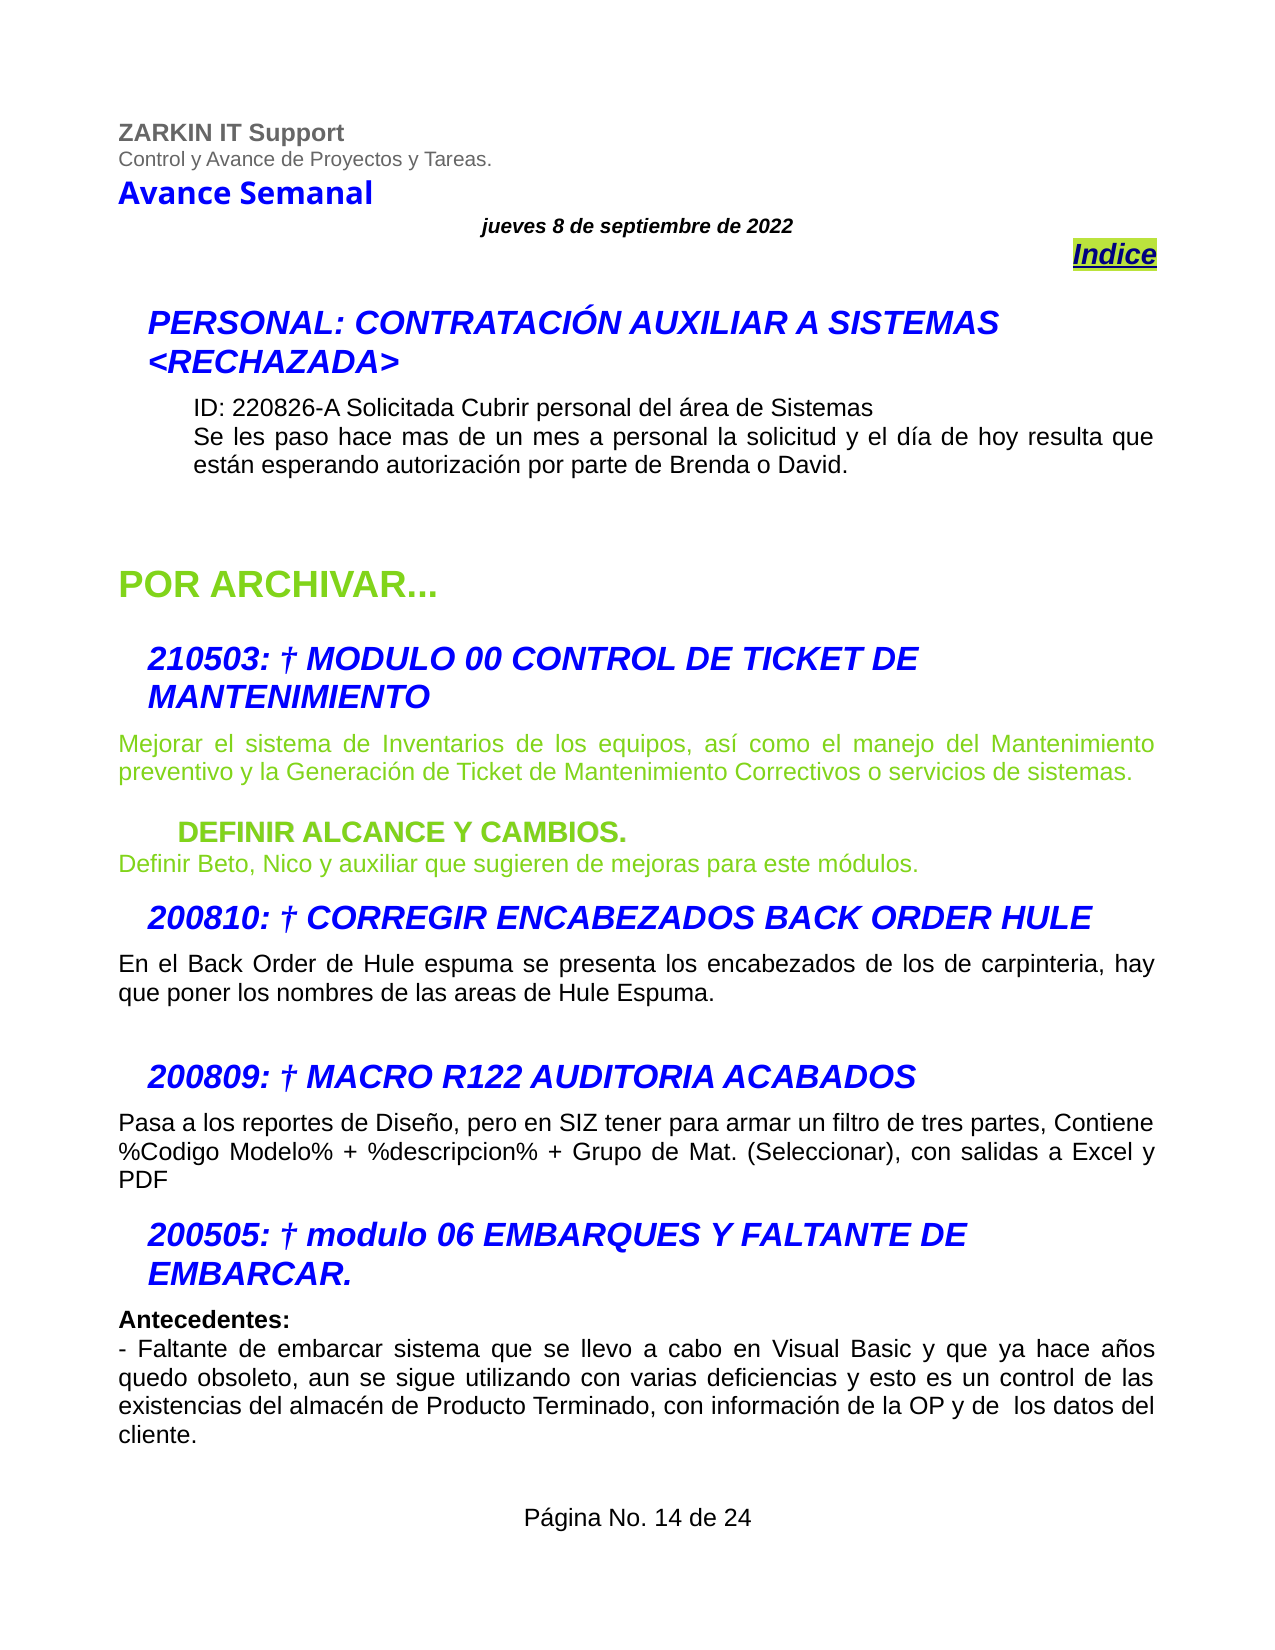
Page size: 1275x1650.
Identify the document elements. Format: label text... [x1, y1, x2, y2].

subtitle 200810: † CORREGIR ENCABEZADOS BACK ORDER HULE [148, 898, 1157, 937]
subtitle 200505: † modulo 06 EMBARQUES Y FALTANTE DE EMBARCAR. [148, 1215, 1157, 1292]
subtitle 210503: † MODULO 00 CONTROL DE TICKET DE MANTENIMIENTO [148, 638, 1157, 716]
text Pasa a los reportes de Diseño, pero en SIZ tener para armar un filtro de tres partes, Contiene %Codigo Modelo% + %descripcion% + Grupo de Mat. (Seleccionar), con salidas a Excel y PDF [118, 1108, 1157, 1194]
text Definir Beto, Nico y auxiliar que sugieren de mejoras para este módulos. [118, 848, 1157, 877]
subtitle PERSONAL: CONTRATACIÓN AUXILIAR A SISTEMAS <RECHAZADA> [148, 303, 1157, 380]
text Mejorar el sistema de Inventarios de los equipos, así como el manejo del Mantenimiento preventivo y la Generación de Ticket de Mantenimiento Correctivos o servicios de sistemas. [118, 728, 1157, 786]
text - Faltante de embarcar sistema que se llevo a cabo en Visual Basic y que ya hace años quedo obsoleto, aun se sigue utilizando con varias deficiencias y esto es un control de las existencias del almacén de Producto Terminado, con información de la OP y de los datos del cliente. [118, 1334, 1157, 1449]
text Antecedentes: [118, 1305, 1157, 1334]
subtitle POR ARCHIVAR... [118, 562, 1157, 605]
subtitle DEFINIR ALCANCE Y CAMBIOS. [177, 815, 1157, 848]
text Se les paso hace mas de un mes a personal la solicitud y el día de hoy resulta que están esperando autorización por parte de Brenda o David. [193, 422, 1157, 479]
subtitle 200809: † MACRO R122 AUDITORIA ACABADOS [148, 1057, 1157, 1095]
text En el Back Order de Hule espuma se presenta los encabezados de los de carpinteria, hay que poner los nombres de las areas de Hule Espuma. [118, 949, 1157, 1007]
text ID: 220826-A Solicitada Cubrir personal del área de Sistemas [193, 393, 1157, 422]
